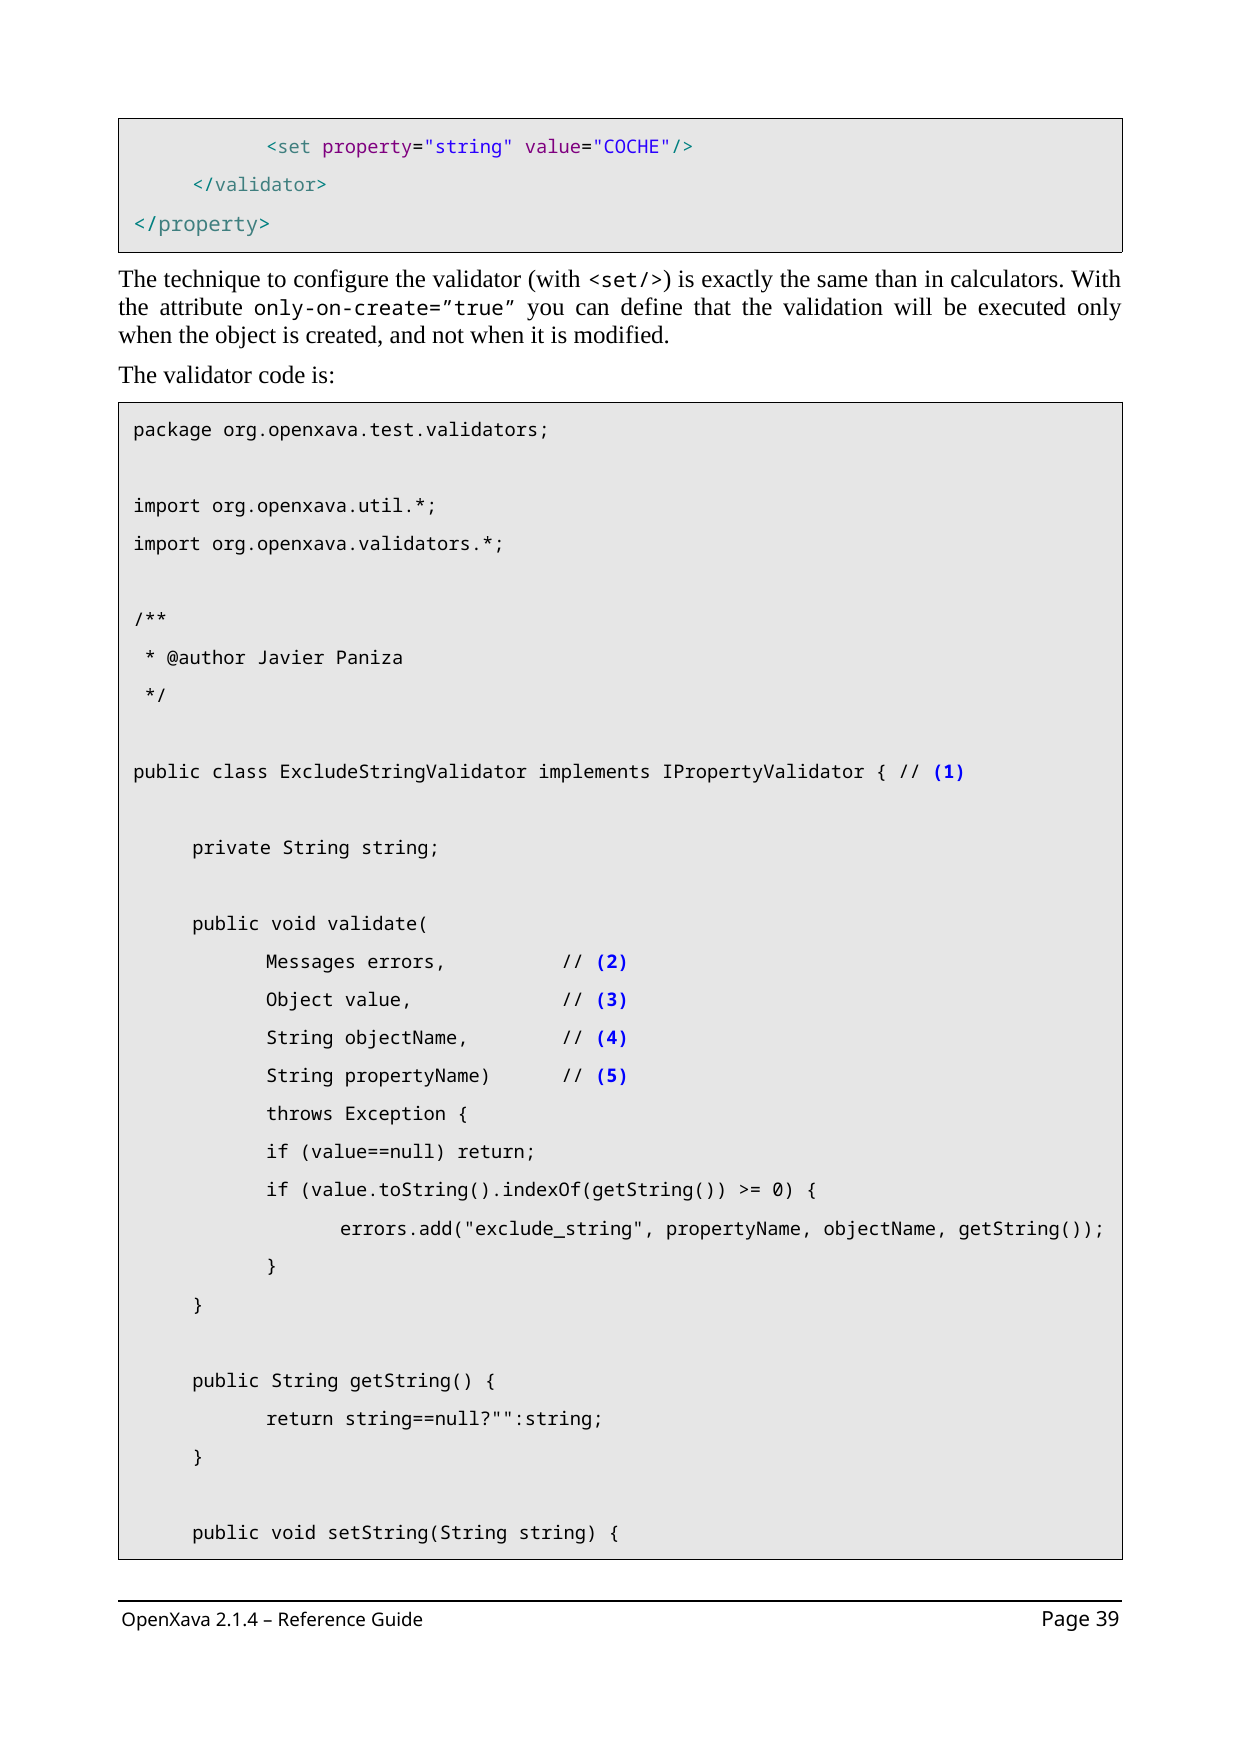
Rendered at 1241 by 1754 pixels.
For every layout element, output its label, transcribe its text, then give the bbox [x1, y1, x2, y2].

text The validator code is: [118, 361, 1122, 389]
text import org.openxava.validators.*; [119, 516, 1122, 554]
text * @author Javier Paniza [119, 630, 1122, 668]
text /** [119, 592, 1122, 630]
text public void validate( [119, 896, 1122, 934]
text The technique to configure the validator (with <set/>) is exactly the same than in calculators. With the attribute only-on-create=”true” you can define that the validation will be executed only when the object is created, and not when it is modified. [118, 265, 1122, 349]
text Object value, // (3) [119, 972, 1122, 1010]
text public class ExcludeStringValidator implements IPropertyValidator { // (1) [119, 744, 1122, 782]
text private String string; [119, 820, 1122, 858]
text errors.add("exclude_string", propertyName, objectName, getString()); [119, 1200, 1122, 1238]
text } [119, 1238, 1122, 1276]
text import org.openxava.util.*; [119, 478, 1122, 516]
text throws Exception { [119, 1086, 1122, 1124]
text String objectName, // (4) [119, 1010, 1122, 1048]
text </property> [119, 194, 1122, 252]
text */ [119, 668, 1122, 706]
text String propertyName) // (5) [119, 1048, 1122, 1086]
text </validator> [119, 156, 1122, 194]
text } [119, 1276, 1122, 1314]
text public String getString() { [119, 1352, 1122, 1390]
text <set property="string" value="COCHE"/> [119, 119, 1122, 156]
text } [119, 1428, 1122, 1466]
text if (value.toString().indexOf(getString()) >= 0) { [119, 1162, 1122, 1200]
text public void setString(String string) { [119, 1504, 1122, 1559]
text return string==null?"":string; [119, 1390, 1122, 1428]
text Messages errors, // (2) [119, 934, 1122, 972]
text if (value==null) return; [119, 1124, 1122, 1162]
text package org.openxava.test.validators; [119, 403, 1122, 439]
